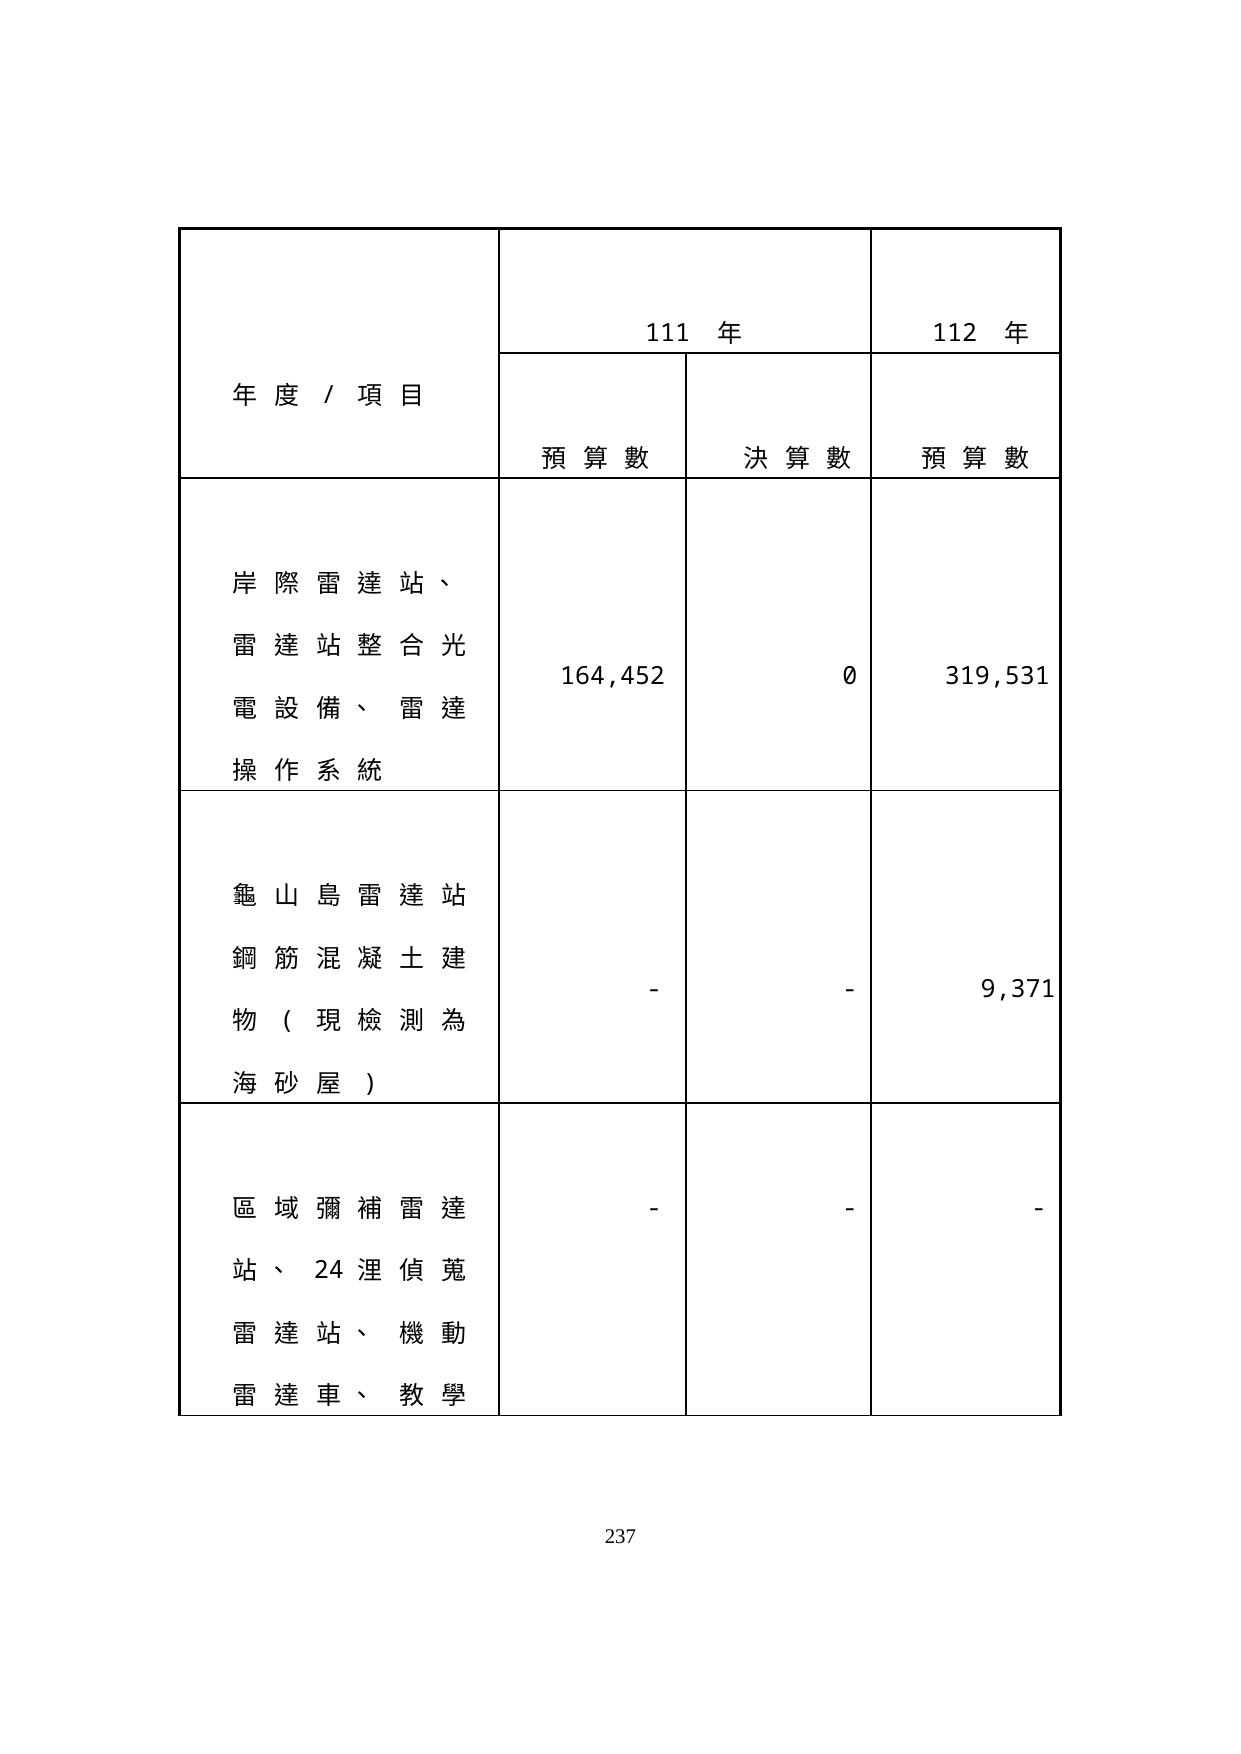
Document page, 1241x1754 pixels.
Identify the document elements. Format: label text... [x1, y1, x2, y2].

table_cell - [500, 1104, 685, 1415]
table_cell - [500, 791, 685, 1102]
table_cell 決算數 [687, 354, 870, 477]
table_header 112年 [872, 230, 1059, 352]
table_header 年度/項目 [181, 230, 498, 477]
table_cell 164,452 [500, 479, 685, 790]
table_header 111年 [500, 230, 870, 352]
table_cell 龜山島雷達站鋼筋混凝土建物(現檢測為海砂屋) [181, 791, 498, 1102]
table_cell 岸際雷達站、雷達站整合光電設備、雷達操作系統 [181, 479, 498, 790]
table_cell - [687, 791, 870, 1102]
table_cell - [872, 1104, 1059, 1415]
table_cell 319,531 [872, 479, 1059, 790]
table_cell 0 [687, 479, 870, 790]
table_cell 預算數 [500, 354, 685, 477]
table_cell - [687, 1104, 870, 1415]
table_cell 區域彌補雷達站、24浬偵蒐雷達站、機動雷達車、教學 [181, 1104, 498, 1415]
table_cell 預算數 [872, 354, 1059, 477]
table_cell 9,371 [872, 791, 1059, 1102]
